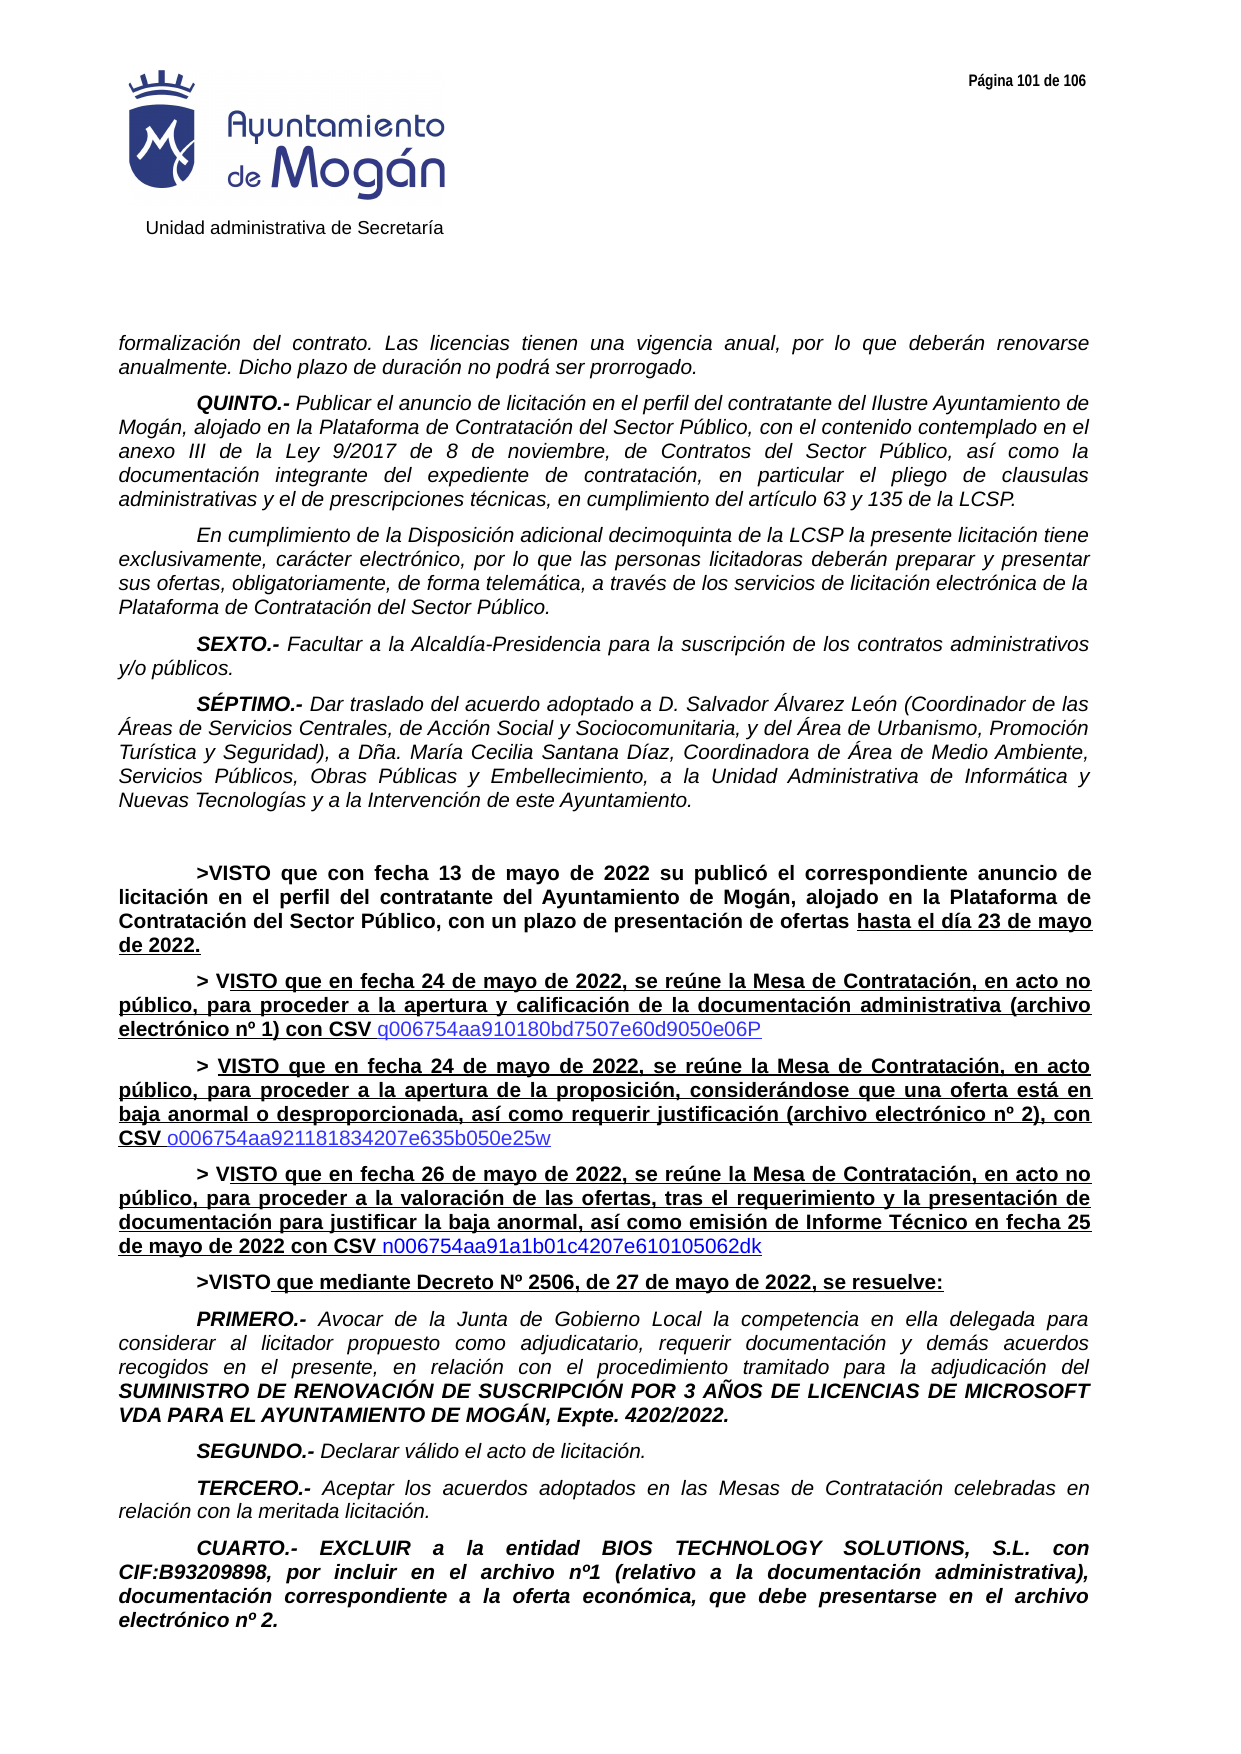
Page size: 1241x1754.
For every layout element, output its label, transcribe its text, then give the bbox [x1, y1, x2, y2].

text baja anormal o desproporcionada, así como requerir justificación (archivo electrónico nº 2), con [118, 1099, 1092, 1122]
text >VISTO que mediante Decreto Nº 2506, de 27 de mayo de 2022, se resuelve: [118, 1270, 1092, 1294]
text de mayo de 2022 con CSV n006754aa91a1b01c4207e610105062dk [118, 1232, 1092, 1258]
text >VISTO que con fecha 13 de mayo de 2022 su publicó el correspondiente anuncio de licitación en el perfil del contratante del Ayuntamiento de Mogán, alojado en la Plataforma de Contratación del Sector Público, con un plazo de presentación de ofertas hasta el día 23 de mayo de 2022. [118, 861, 1092, 957]
text SEXTO.- Facultar a la Alcaldía-Presidencia para la suscripción de los contratos administrativos y/o públicos. [118, 632, 1092, 679]
text formalización del contrato. Las licencias tienen una vigencia anual, por lo que deberán renovarse anualmente. Dicho plazo de duración no podrá ser prorrogado. [118, 331, 1092, 378]
picture [128, 70, 445, 206]
text TERCERO.- Aceptar los acuerdos adoptados en las Mesas de Contratación celebradas en relación con la meritada licitación. [118, 1475, 1092, 1523]
text SEGUNDO.- Declarar válido el acto de licitación. [118, 1439, 1092, 1463]
text En cumplimiento de la Disposición adicional decimoquinta de la LCSP la presente licitación tiene exclusivamente, carácter electrónico, por lo que las personas licitadoras deberán preparar y presentar sus ofertas, obligatoriamente, de forma telemática, a través de los servicios de licitación electrónica de la Plataforma de Contratación del Sector Público. [118, 523, 1092, 619]
text SÉPTIMO.- Dar traslado del acuerdo adoptado a D. Salvador Álvarez León (Coordinador de las Áreas de Servicios Centrales, de Acción Social y Sociocomunitaria, y del Área de Urbanismo, Promoción Turística y Seguridad), a Dña. María Cecilia Santana Díaz, Coordinadora de Área de Medio Ambiente, Servicios Públicos, Obras Públicas y Embellecimiento, a la Unidad Administrativa de Informática y Nuevas Tecnologías y a la Intervención de este Ayuntamiento. [118, 692, 1092, 812]
text QUINTO.- Publicar el anuncio de licitación en el perfil del contratante del Ilustre Ayuntamiento de Mogán, alojado en la Plataforma de Contratación del Sector Público, con el contenido contemplado en el anexo III de la Ley 9/2017 de 8 de noviembre, de Contratos del Sector Público, así como la documentación integrante del expediente de contratación, en particular el pliego de clausulas administrativas y el de prescripciones técnicas, en cumplimiento del artículo 63 y 135 de la LCSP. [118, 391, 1092, 511]
text > VISTO que en fecha 26 de mayo de 2022, se reúne la Mesa de Contratación, en acto no público, para proceder a la valoración de las ofertas, tras el requerimiento y la presentación de documentación para justificar la baja anormal, así como emisión de Informe Técnico en fecha 25 [118, 1162, 1092, 1231]
text > VISTO que en fecha 24 de mayo de 2022, se reúne la Mesa de Contratación, en acto público, para proceder a la apertura de la proposición, considerándose que una oferta está en [118, 1053, 1092, 1098]
text electrónico nº 1) con CSV q006754aa910180bd7507e60d9050e06P [118, 1015, 1092, 1041]
text CSV o006754aa921181834207e635b050e25w [118, 1123, 1092, 1149]
text > VISTO que en fecha 24 de mayo de 2022, se reúne la Mesa de Contratación, en acto no público, para proceder a la apertura y calificación de la documentación administrativa (archivo [118, 969, 1092, 1014]
text PRIMERO.- Avocar de la Junta de Gobierno Local la competencia en ella delegada para considerar al licitador propuesto como adjudicatario, requerir documentación y demás acuerdos recogidos en el presente, en relación con el procedimiento tramitado para la adjudicación del SUMINISTRO DE RENOVACIÓN DE SUSCRIPCIÓN POR 3 AÑOS DE LICENCIAS DE MICROSOFT VDA PARA EL AYUNTAMIENTO DE MOGÁN, Expte. 4202/2022. [118, 1307, 1092, 1426]
text CUARTO.- EXCLUIR a la entidad BIOS TECHNOLOGY SOLUTIONS, S.L. con CIF:B93209898, por incluir en el archivo nº1 (relativo a la documentación administrativa), documentación correspondiente a la oferta económica, que debe presentarse en el archivo electrónico nº 2. [118, 1536, 1092, 1632]
